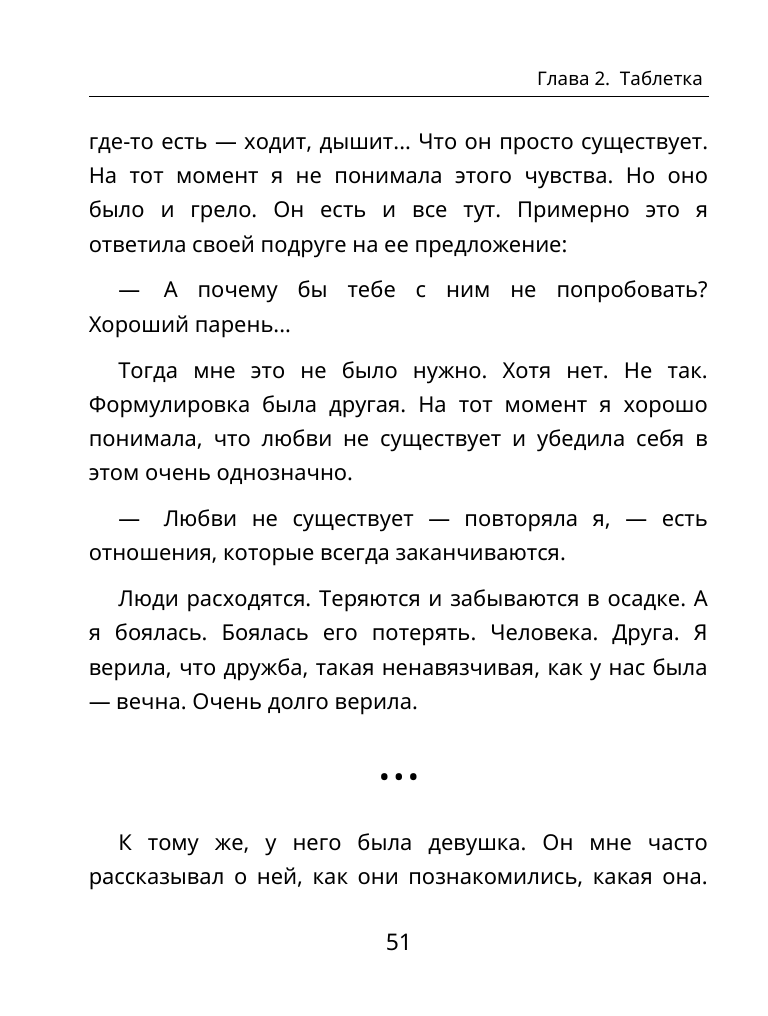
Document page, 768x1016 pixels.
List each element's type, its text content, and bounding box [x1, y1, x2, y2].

list А почему бы тебе с ним не попробовать? Хороший парень... [88, 274, 709, 338]
subtitle • • • [88, 761, 709, 792]
text Тогда мне это не было нужно. Хотя нет. Не так. Формулировка была другая. На тот момент я хорошо понимала, что любви не существует и убедила себя в этом очень однозначно. [88, 354, 709, 487]
text где-то есть — ходит, дышит... Что он просто существует. На тот момент я не понимала этого чувства. Но оно было и грело. Он есть и все тут. Примерно это я ответила своей подруге на ее предложение: [88, 126, 709, 258]
list Любви не существует — повторяла я, — есть отношения, которые всегда заканчиваются. [88, 503, 709, 567]
text Люди расходятся. Теряются и забываются в осадке. А я боялась. Боялась его потерять. Человека. Друга. Я верила, что дружба, такая ненавязчивая, как у нас была — вечна. Очень долго верила. [88, 583, 709, 715]
text К тому же, у него была девушка. Он мне часто рассказывал о ней, как они познакомились, какая она. [88, 826, 709, 890]
